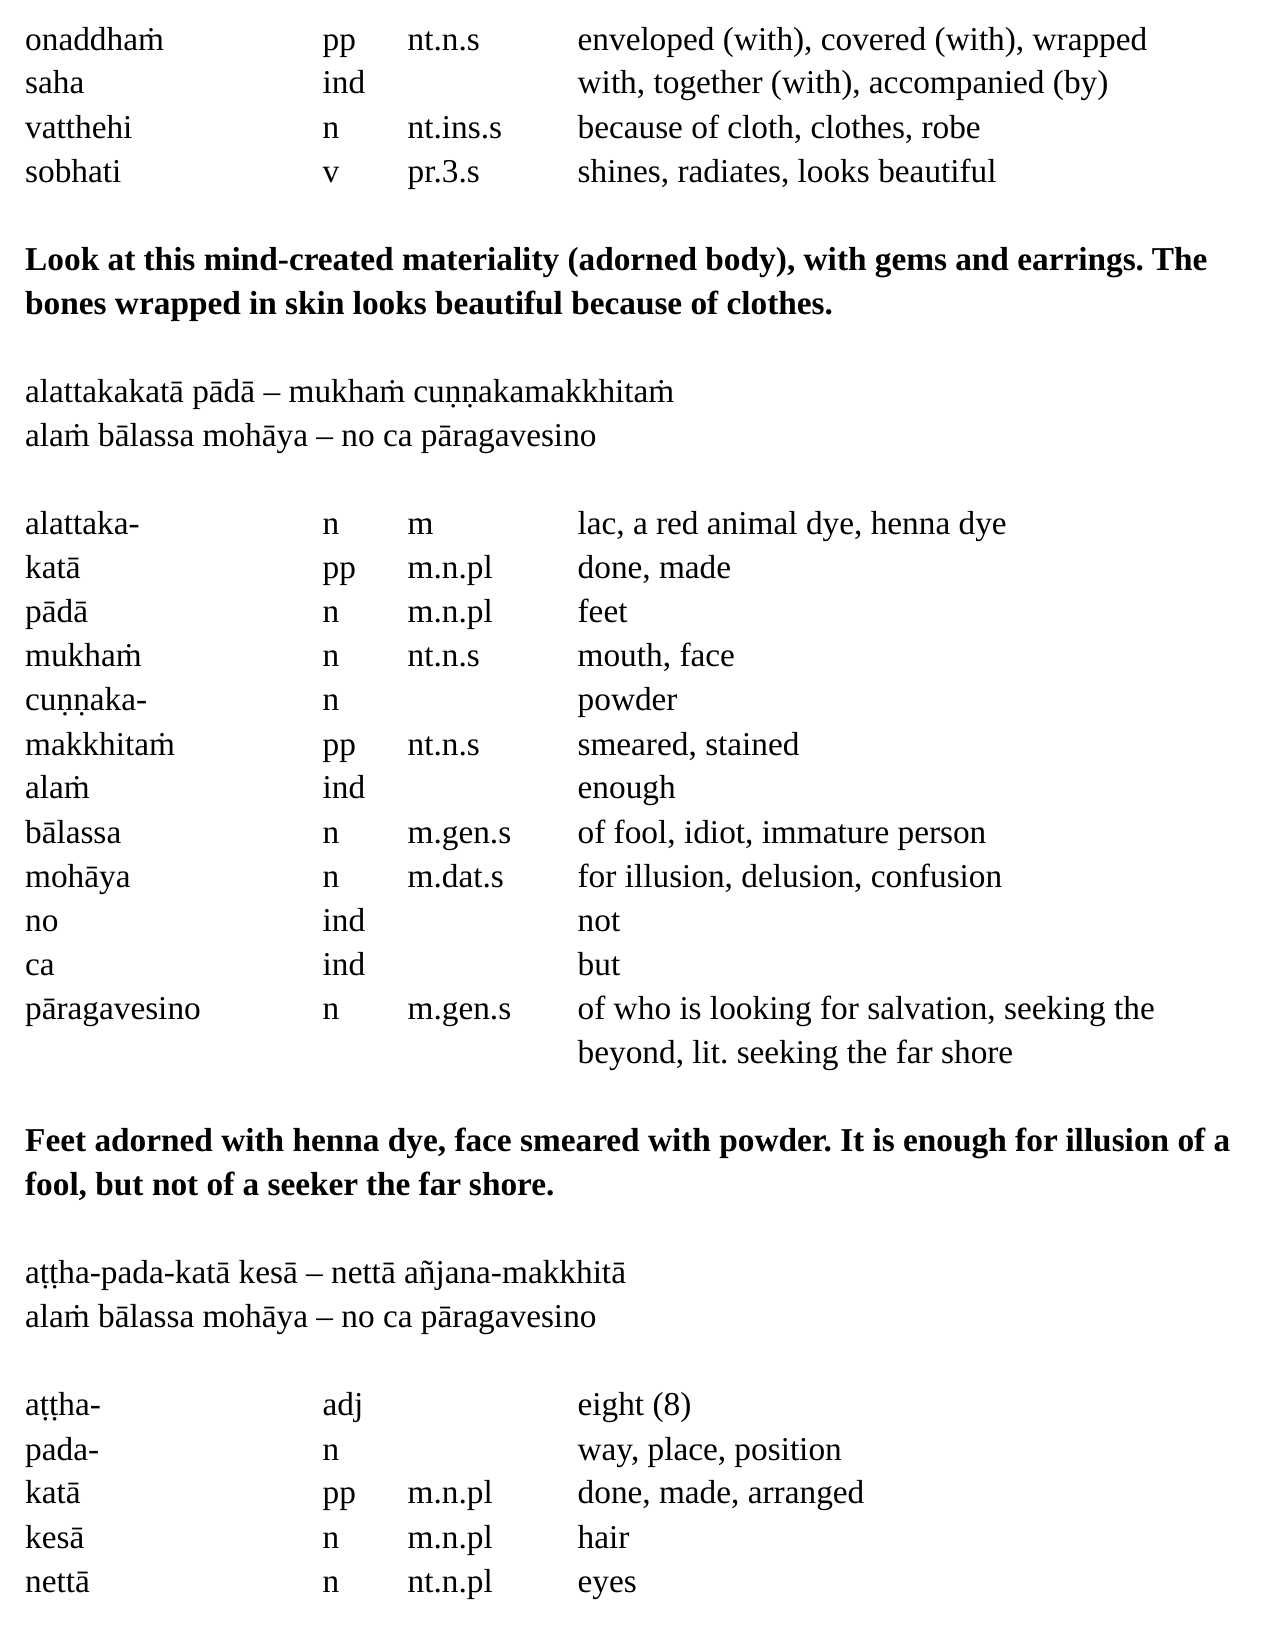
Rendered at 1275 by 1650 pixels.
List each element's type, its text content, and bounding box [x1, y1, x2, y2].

text bālassa n m.gen.s of fool, idiot, immature person [25, 812, 1253, 850]
text Feet adorned with henna dye, face smeared with powder. It is enough for illusion of a fool, but not of a seeker the far shore. [25, 1120, 1253, 1203]
text mohāya n m.dat.s for illusion, delusion, confusion [25, 856, 1253, 894]
text alattaka- n m lac, a red animal dye, henna dye [25, 503, 1253, 542]
text alaṁ bālassa mohāya – no ca pāragavesino [25, 1297, 1253, 1335]
text alaṁ ind enough [25, 768, 1253, 806]
text saha ind with, together (with), accompanied (by) [25, 63, 1253, 101]
text kesā n m.n.pl hair [25, 1517, 1253, 1555]
text katā pp m.n.pl done, made [25, 547, 1253, 586]
text pāragavesino n m.gen.s of who is looking for salvation, seeking the beyond, lit. seeking the far shore [25, 988, 1253, 1071]
text pādā n m.n.pl feet [25, 592, 1253, 630]
text sobhati v pr.3.s shines, radiates, looks beautiful [25, 151, 1253, 189]
text onaddhaṁ pp nt.n.s enveloped (with), covered (with), wrapped [25, 19, 1253, 57]
text cuṇṇaka- n powder [25, 680, 1253, 718]
text pada- n way, place, position [25, 1429, 1253, 1467]
text vatthehi n nt.ins.s because of cloth, clothes, robe [25, 107, 1253, 145]
text katā pp m.n.pl done, made, arranged [25, 1473, 1253, 1511]
text alattakakatā pādā – mukhaṁ cuṇṇakamakkhitaṁ [25, 371, 1253, 409]
text ca ind but [25, 944, 1253, 982]
text makkhitaṁ pp nt.n.s smeared, stained [25, 724, 1253, 762]
text aṭṭha- adj eight (8) [25, 1385, 1253, 1423]
text aṭṭha-pada-katā kesā – nettā añjana-makkhitā [25, 1252, 1253, 1291]
text mukhaṁ n nt.n.s mouth, face [25, 636, 1253, 674]
text Look at this mind-created materiality (adorned body), with gems and earrings. The bones wrapped in skin looks beautiful because of clothes. [25, 239, 1253, 321]
text alaṁ bālassa mohāya – no ca pāragavesino [25, 415, 1253, 454]
text nettā n nt.n.pl eyes [25, 1561, 1253, 1599]
text no ind not [25, 900, 1253, 938]
